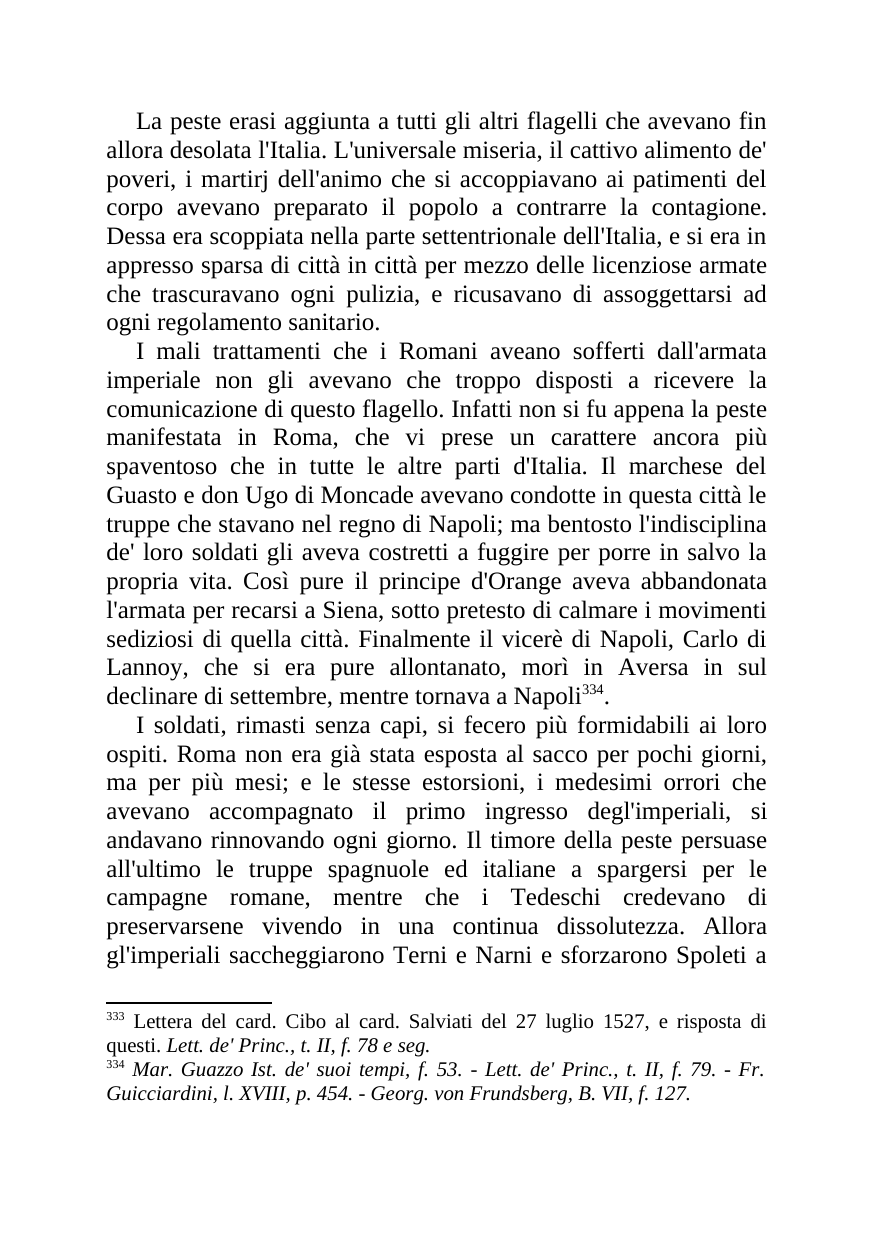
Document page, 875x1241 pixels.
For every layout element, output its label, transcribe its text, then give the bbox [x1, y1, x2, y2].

text La peste erasi aggiunta a tutti gli altri flagelli che avevano fin allora desolata l'Italia. L'universale miseria, il cattivo alimento de' poveri, i martirj dell'animo che si accoppiavano ai patimenti del corpo avevano preparato il popolo a contrarre la contagione. Dessa era scoppiata nella parte settentrionale dell'Italia, e si era in appresso sparsa di città in città per mezzo delle licenziose armate che trascuravano ogni pulizia, e ricusavano di assoggettarsi ad ogni regolamento sanitario. [106, 106, 768, 336]
text Lettera del card. Cibo al card. Salviati del 27 luglio 1527, e risposta di questi. Lett. de' Princ., t. II, f. 78 e seg. [106, 1009, 768, 1057]
text Mar. Guazzo Ist. de' suoi tempi, f. 53. - Lett. de' Princ., t. II, f. 79. - Fr. Guicciardini, l. XVIII, p. 454. - Georg. von Frundsberg, B. VII, f. 127. [106, 1057, 768, 1105]
text I mali trattamenti che i Romani aveano sofferti dall'armata imperiale non gli avevano che troppo disposti a ricevere la comunicazione di questo flagello. Infatti non si fu appena la peste manifestata in Roma, che vi prese un carattere ancora più spaventoso che in tutte le altre parti d'Italia. Il marchese del Guasto e don Ugo di Moncade avevano condotte in questa città le truppe che stavano nel regno di Napoli; ma bentosto l'indisciplina de' loro soldati gli aveva costretti a fuggire per porre in salvo la propria vita. Così pure il principe d'Orange aveva abbandonata l'armata per recarsi a Siena, sotto pretesto di calmare i movimenti sediziosi di quella città. Finalmente il vicerè di Napoli, Carlo di Lannoy, che si era pure allontanato, morì in Aversa in sul declinare di settembre, mentre tornava a Napoli. [106, 336, 768, 710]
text I soldati, rimasti senza capi, si fecero più formidabili ai loro ospiti. Roma non era già stata esposta al sacco per pochi giorni, ma per più mesi; e le stesse estorsioni, i medesimi orrori che avevano accompagnato il primo ingresso degl'imperiali, si andavano rinnovando ogni giorno. Il timore della peste persuase all'ultimo le truppe spagnuole ed italiane a spargersi per le campagne romane, mentre che i Tedeschi credevano di preservarsene vivendo in una continua dissolutezza. Allora gl'imperiali saccheggiarono Terni e Narni e sforzarono Spoleti a [106, 710, 768, 969]
